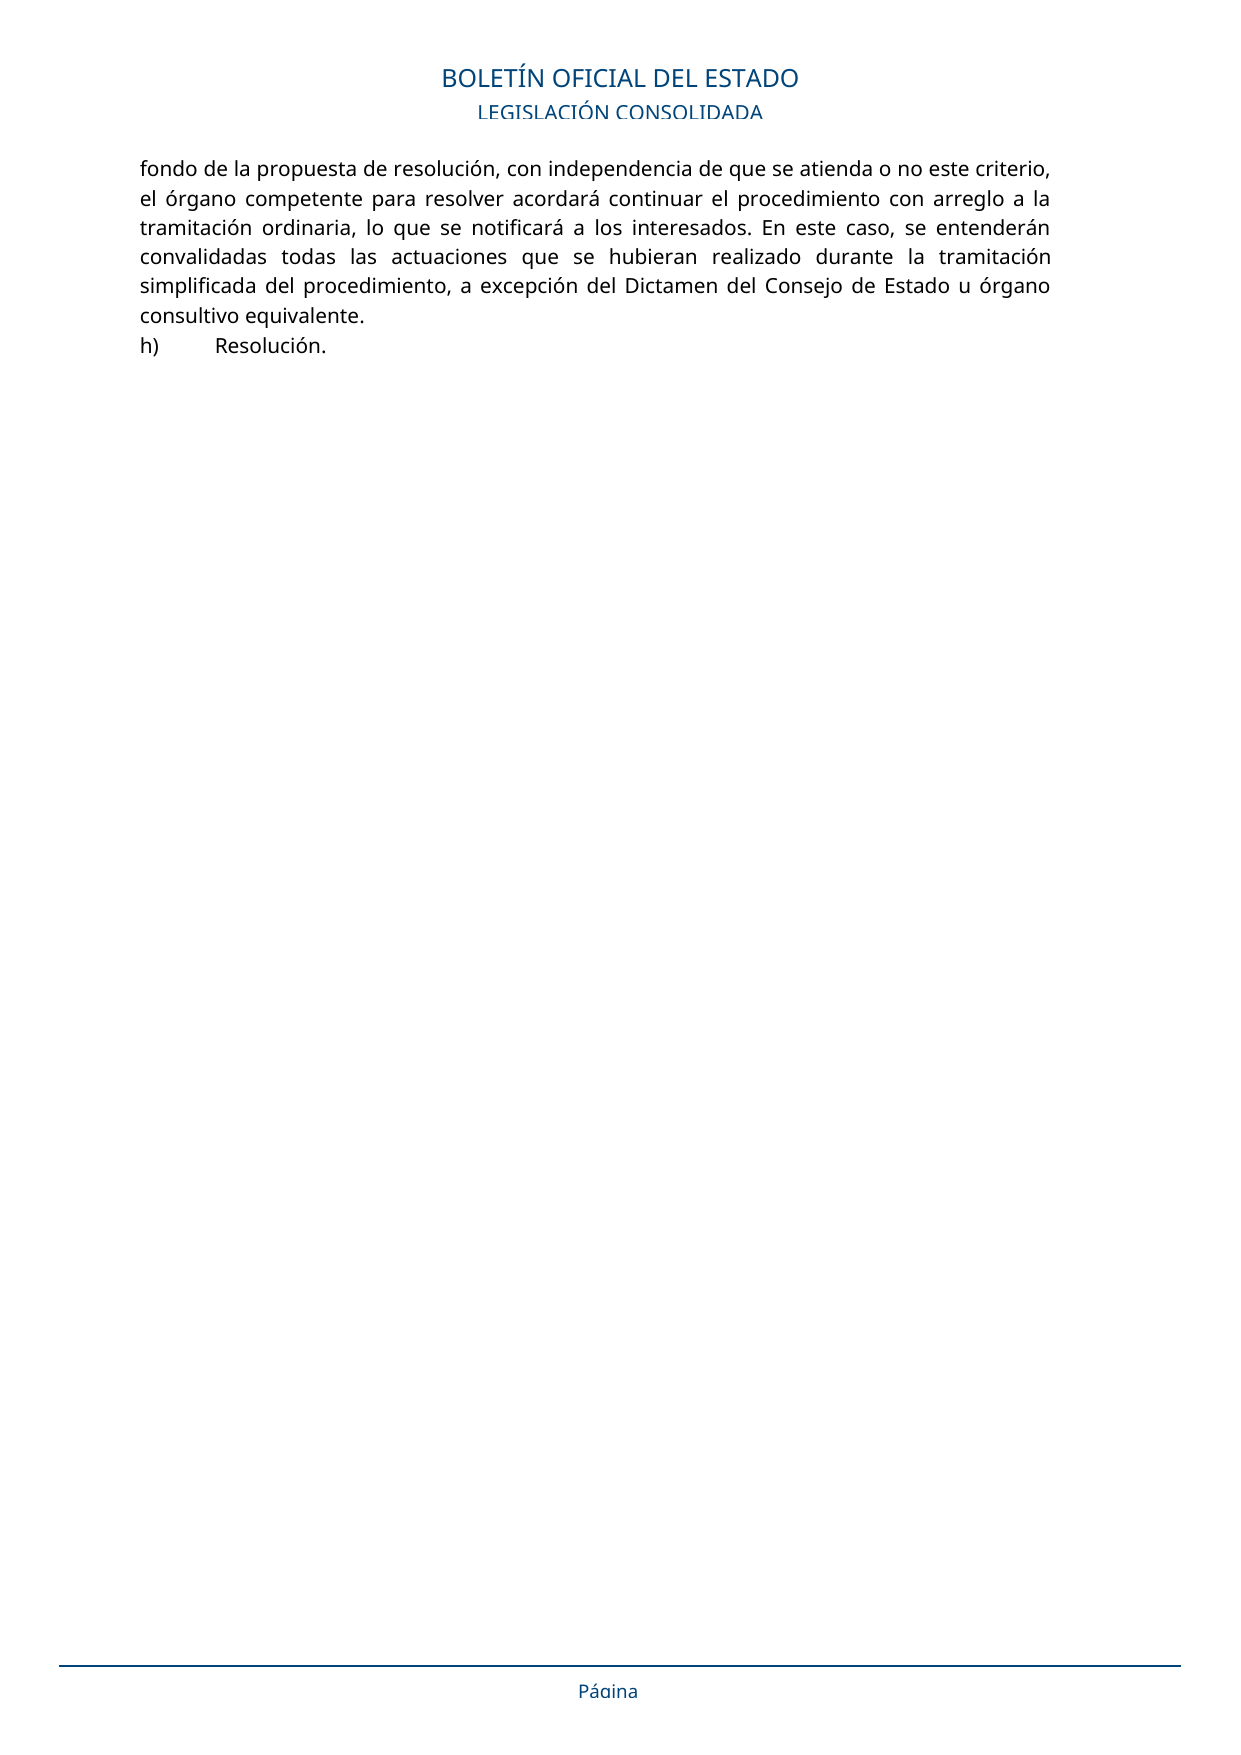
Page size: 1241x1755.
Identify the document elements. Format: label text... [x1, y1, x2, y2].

text fondo de la propuesta de resolución, con independencia de que se atienda o no este criterio, el órgano competente para resolver acordará continuar el procedimiento con arreglo a la tramitación ordinaria, lo que se notificará a los interesados. En este caso, se entenderán convalidadas todas las actuaciones que se hubieran realizado durante la tramitación simplificada del procedimiento, a excepción del Dictamen del Consejo de Estado u órgano consultivo equivalente. [139, 154, 1052, 329]
list Resolución. [139, 331, 1184, 359]
